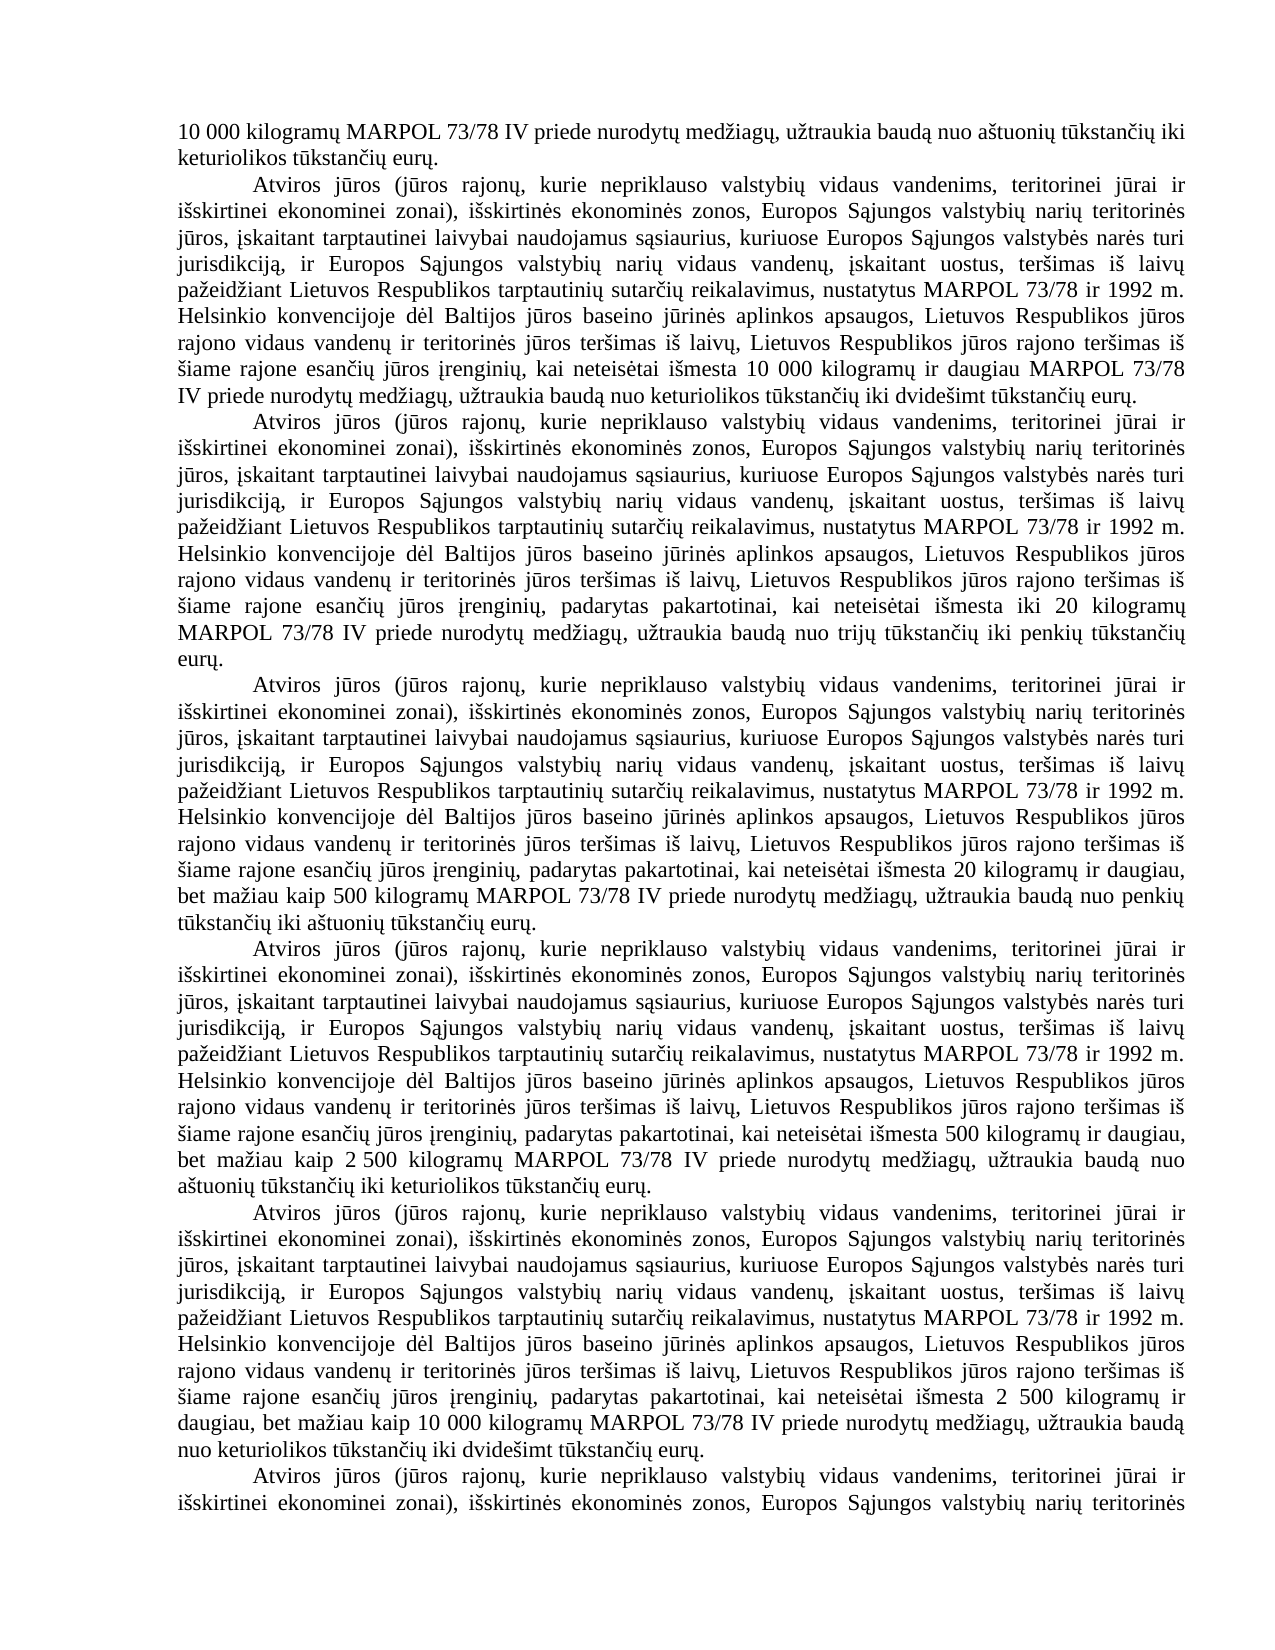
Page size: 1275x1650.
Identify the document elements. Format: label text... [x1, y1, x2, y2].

text Atviros jūros (jūros rajonų, kurie nepriklauso valstybių vidaus vandenims, teritorinei jūrai ir išskirtinei ekonominei zonai), išskirtinės ekonominės zonos, Europos Sąjungos valstybių narių teritorinės jūros, įskaitant tarptautinei laivybai naudojamus sąsiaurius, kuriuose Europos Sąjungos valstybės narės turi jurisdikciją, ir Europos Sąjungos valstybių narių vidaus vandenų, įskaitant uostus, teršimas iš laivų pažeidžiant Lietuvos Respublikos tarptautinių sutarčių reikalavimus, nustatytus MARPOL 73/78 ir 1992 m. Helsinkio konvencijoje dėl Baltijos jūros baseino jūrinės aplinkos apsaugos, Lietuvos Respublikos jūros rajono vidaus vandenų ir teritorinės jūros teršimas iš laivų, Lietuvos Respublikos jūros rajono teršimas iš šiame rajone esančių jūros įrenginių, padarytas pakartotinai, kai neteisėtai išmesta 20 kilogramų ir daugiau, bet mažiau kaip 500 kilogramų MARPOL 73/78 IV priede nurodytų medžiagų, užtraukia baudą nuo penkių tūkstančių iki aštuonių tūkstančių eurų. [177, 672, 1186, 935]
text Atviros jūros (jūros rajonų, kurie nepriklauso valstybių vidaus vandenims, teritorinei jūrai ir išskirtinei ekonominei zonai), išskirtinės ekonominės zonos, Europos Sąjungos valstybių narių teritorinės jūros, įskaitant tarptautinei laivybai naudojamus sąsiaurius, kuriuose Europos Sąjungos valstybės narės turi jurisdikciją, ir Europos Sąjungos valstybių narių vidaus vandenų, įskaitant uostus, teršimas iš laivų pažeidžiant Lietuvos Respublikos tarptautinių sutarčių reikalavimus, nustatytus MARPOL 73/78 ir 1992 m. Helsinkio konvencijoje dėl Baltijos jūros baseino jūrinės aplinkos apsaugos, Lietuvos Respublikos jūros rajono vidaus vandenų ir teritorinės jūros teršimas iš laivų, Lietuvos Respublikos jūros rajono teršimas iš šiame rajone esančių jūros įrenginių, kai neteisėtai išmesta 10 000 kilogramų ir daugiau MARPOL 73/78 IV priede nurodytų medžiagų, užtraukia baudą nuo keturiolikos tūkstančių iki dvidešimt tūkstančių eurų. [177, 171, 1186, 408]
text 10 000 kilogramų MARPOL 73/78 IV priede nurodytų medžiagų, užtraukia baudą nuo aštuonių tūkstančių iki keturiolikos tūkstančių eurų. [177, 118, 1186, 171]
text Atviros jūros (jūros rajonų, kurie nepriklauso valstybių vidaus vandenims, teritorinei jūrai ir išskirtinei ekonominei zonai), išskirtinės ekonominės zonos, Europos Sąjungos valstybių narių teritorinės jūros, įskaitant tarptautinei laivybai naudojamus sąsiaurius, kuriuose Europos Sąjungos valstybės narės turi jurisdikciją, ir Europos Sąjungos valstybių narių vidaus vandenų, įskaitant uostus, teršimas iš laivų pažeidžiant Lietuvos Respublikos tarptautinių sutarčių reikalavimus, nustatytus MARPOL 73/78 ir 1992 m. Helsinkio konvencijoje dėl Baltijos jūros baseino jūrinės aplinkos apsaugos, Lietuvos Respublikos jūros rajono vidaus vandenų ir teritorinės jūros teršimas iš laivų, Lietuvos Respublikos jūros rajono teršimas iš šiame rajone esančių jūros įrenginių, padarytas pakartotinai, kai neteisėtai išmesta 500 kilogramų ir daugiau, bet mažiau kaip 2 500 kilogramų MARPOL 73/78 IV priede nurodytų medžiagų, užtraukia baudą nuo aštuonių tūkstančių iki keturiolikos tūkstančių eurų. [177, 935, 1186, 1199]
text Atviros jūros (jūros rajonų, kurie nepriklauso valstybių vidaus vandenims, teritorinei jūrai ir išskirtinei ekonominei zonai), išskirtinės ekonominės zonos, Europos Sąjungos valstybių narių teritorinės jūros, įskaitant tarptautinei laivybai naudojamus sąsiaurius, kuriuose Europos Sąjungos valstybės narės turi jurisdikciją, ir Europos Sąjungos valstybių narių vidaus vandenų, įskaitant uostus, teršimas iš laivų pažeidžiant Lietuvos Respublikos tarptautinių sutarčių reikalavimus, nustatytus MARPOL 73/78 ir 1992 m. Helsinkio konvencijoje dėl Baltijos jūros baseino jūrinės aplinkos apsaugos, Lietuvos Respublikos jūros rajono vidaus vandenų ir teritorinės jūros teršimas iš laivų, Lietuvos Respublikos jūros rajono teršimas iš šiame rajone esančių jūros įrenginių, padarytas pakartotinai, kai neteisėtai išmesta 2 500 kilogramų ir daugiau, bet mažiau kaip 10 000 kilogramų MARPOL 73/78 IV priede nurodytų medžiagų, užtraukia baudą nuo keturiolikos tūkstančių iki dvidešimt tūkstančių eurų. [177, 1199, 1186, 1462]
text Atviros jūros (jūros rajonų, kurie nepriklauso valstybių vidaus vandenims, teritorinei jūrai ir išskirtinei ekonominei zonai), išskirtinės ekonominės zonos, Europos Sąjungos valstybių narių teritorinės jūros, įskaitant tarptautinei laivybai naudojamus sąsiaurius, kuriuose Europos Sąjungos valstybės narės turi jurisdikciją, ir Europos Sąjungos valstybių narių vidaus vandenų, įskaitant uostus, teršimas iš laivų pažeidžiant Lietuvos Respublikos tarptautinių sutarčių reikalavimus, nustatytus MARPOL 73/78 ir 1992 m. Helsinkio konvencijoje dėl Baltijos jūros baseino jūrinės aplinkos apsaugos, Lietuvos Respublikos jūros rajono vidaus vandenų ir teritorinės jūros teršimas iš laivų, Lietuvos Respublikos jūros rajono teršimas iš šiame rajone esančių jūros įrenginių, padarytas pakartotinai, kai neteisėtai išmesta iki 20 kilogramų MARPOL 73/78 IV priede nurodytų medžiagų, užtraukia baudą nuo trijų tūkstančių iki penkių tūkstančių eurų. [177, 408, 1186, 672]
text Atviros jūros (jūros rajonų, kurie nepriklauso valstybių vidaus vandenims, teritorinei jūrai ir išskirtinei ekonominei zonai), išskirtinės ekonominės zonos, Europos Sąjungos valstybių narių teritorinės [177, 1462, 1186, 1515]
